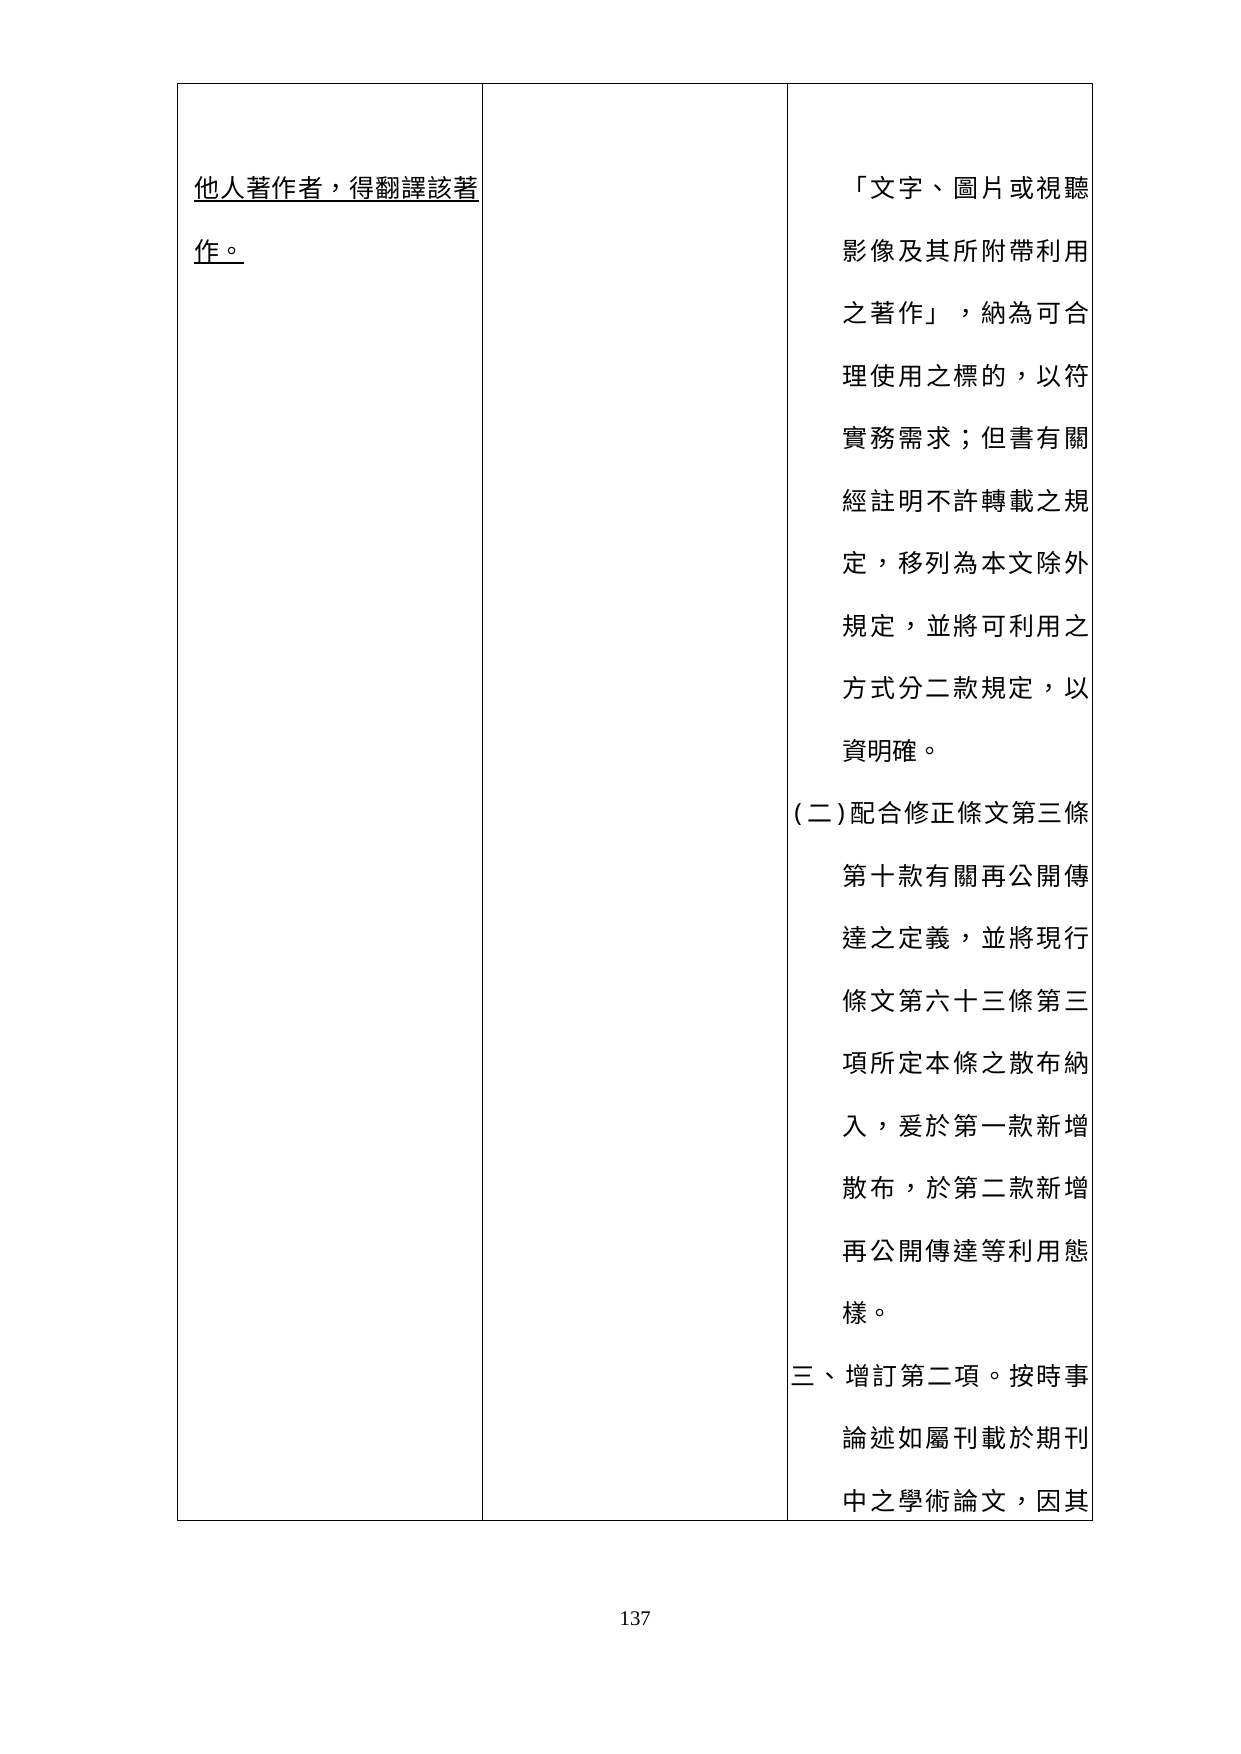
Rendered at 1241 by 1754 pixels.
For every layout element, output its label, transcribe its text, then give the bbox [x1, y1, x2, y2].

table_cell 「文字、圖片或視聽影像及其所附帶利用之著作」，納為可合理使用之標的，以符實務需求；但書有關經註明不許轉載之規定，移列為本文除外規定，並將可利用之方式分二款規定，以資明確。 (二)配合修正條文第三條第十款有關再公開傳達之定義，並將現行條文第六十三條第三項所定本條之散布納入，爰於第一款新增散布，於第二款新增再公開傳達等利用態樣。 三、增訂第二項。按時事論述如屬刊載於期刊中之學術論文，因其 [788, 84, 1092, 1520]
table_cell 他人著作者，得翻譯該著作。 [178, 84, 482, 1520]
table_cell [483, 84, 787, 1520]
